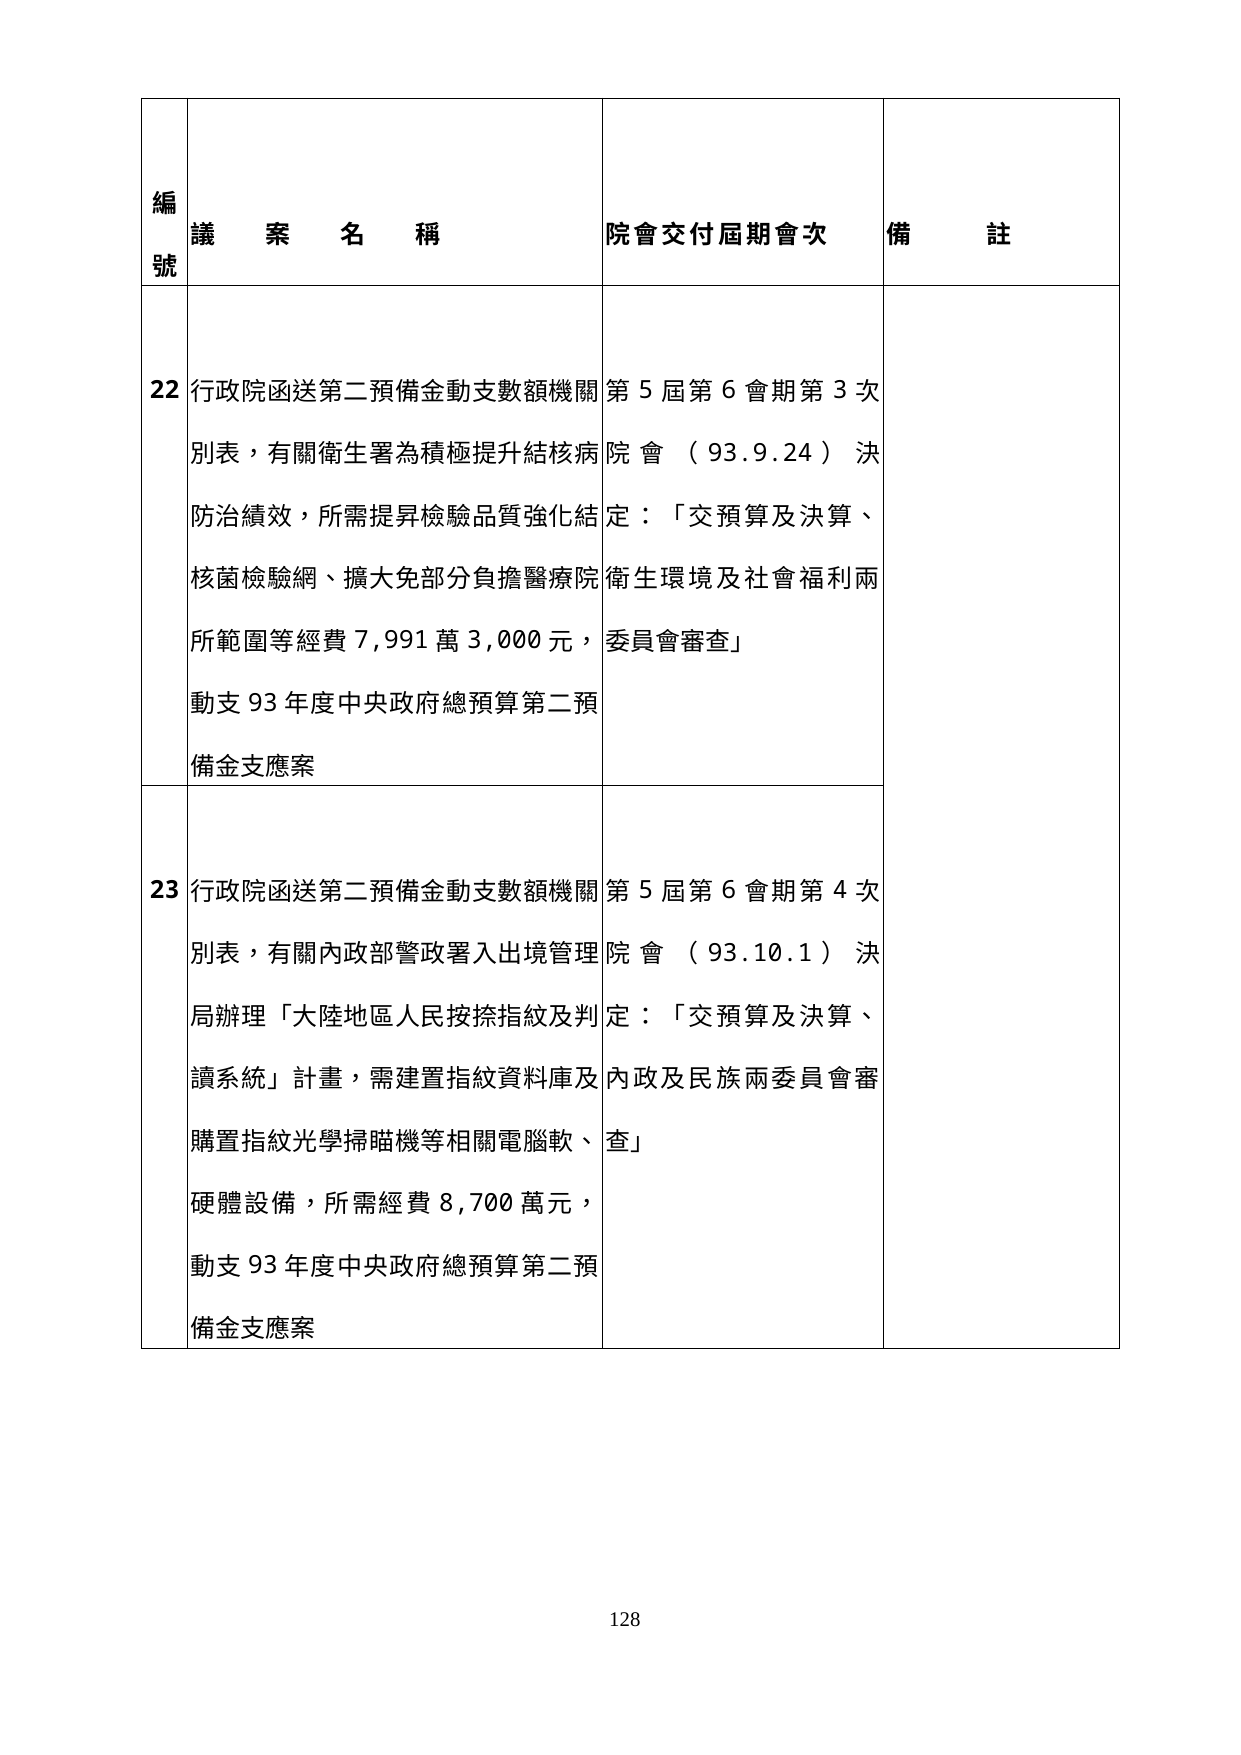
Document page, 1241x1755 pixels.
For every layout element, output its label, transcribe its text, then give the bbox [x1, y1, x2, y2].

table_cell [142, 286, 187, 785]
table_header 院會交付屆期會次 [603, 99, 883, 285]
table_cell 第5屆第6會期第4次院會（93.10.1）決定：「交預算及決算、內政及民族兩委員會審查」 [603, 786, 883, 1347]
table_cell 行政院函送第二預備金動支數額機關別表，有關內政部警政署入出境管理局辦理「大陸地區人民按捺指紋及判讀系統」計畫，需建置指紋資料庫及購置指紋光學掃瞄機等相關電腦軟、硬體設備，所需經費8,700萬元，動支93年度中央政府總預算第二預備金支應案 [188, 786, 602, 1347]
table_cell 行政院函送第二預備金動支數額機關別表，有關衛生署為積極提升結核病防治績效，所需提昇檢驗品質強化結核菌檢驗網、擴大免部分負擔醫療院所範圍等經費7,991萬3,000元，動支93年度中央政府總預算第二預備金支應案 [188, 286, 602, 785]
table_header 編號 [142, 99, 187, 285]
table_header 備 註 [884, 99, 1119, 285]
table_header 議 案 名 稱 [188, 99, 602, 285]
table_cell [884, 286, 1119, 1347]
table_cell [142, 786, 187, 1347]
table_cell 第5屆第6會期第3次院會（93.9.24）決定：「交預算及決算、衛生環境及社會福利兩委員會審查」 [603, 286, 883, 785]
